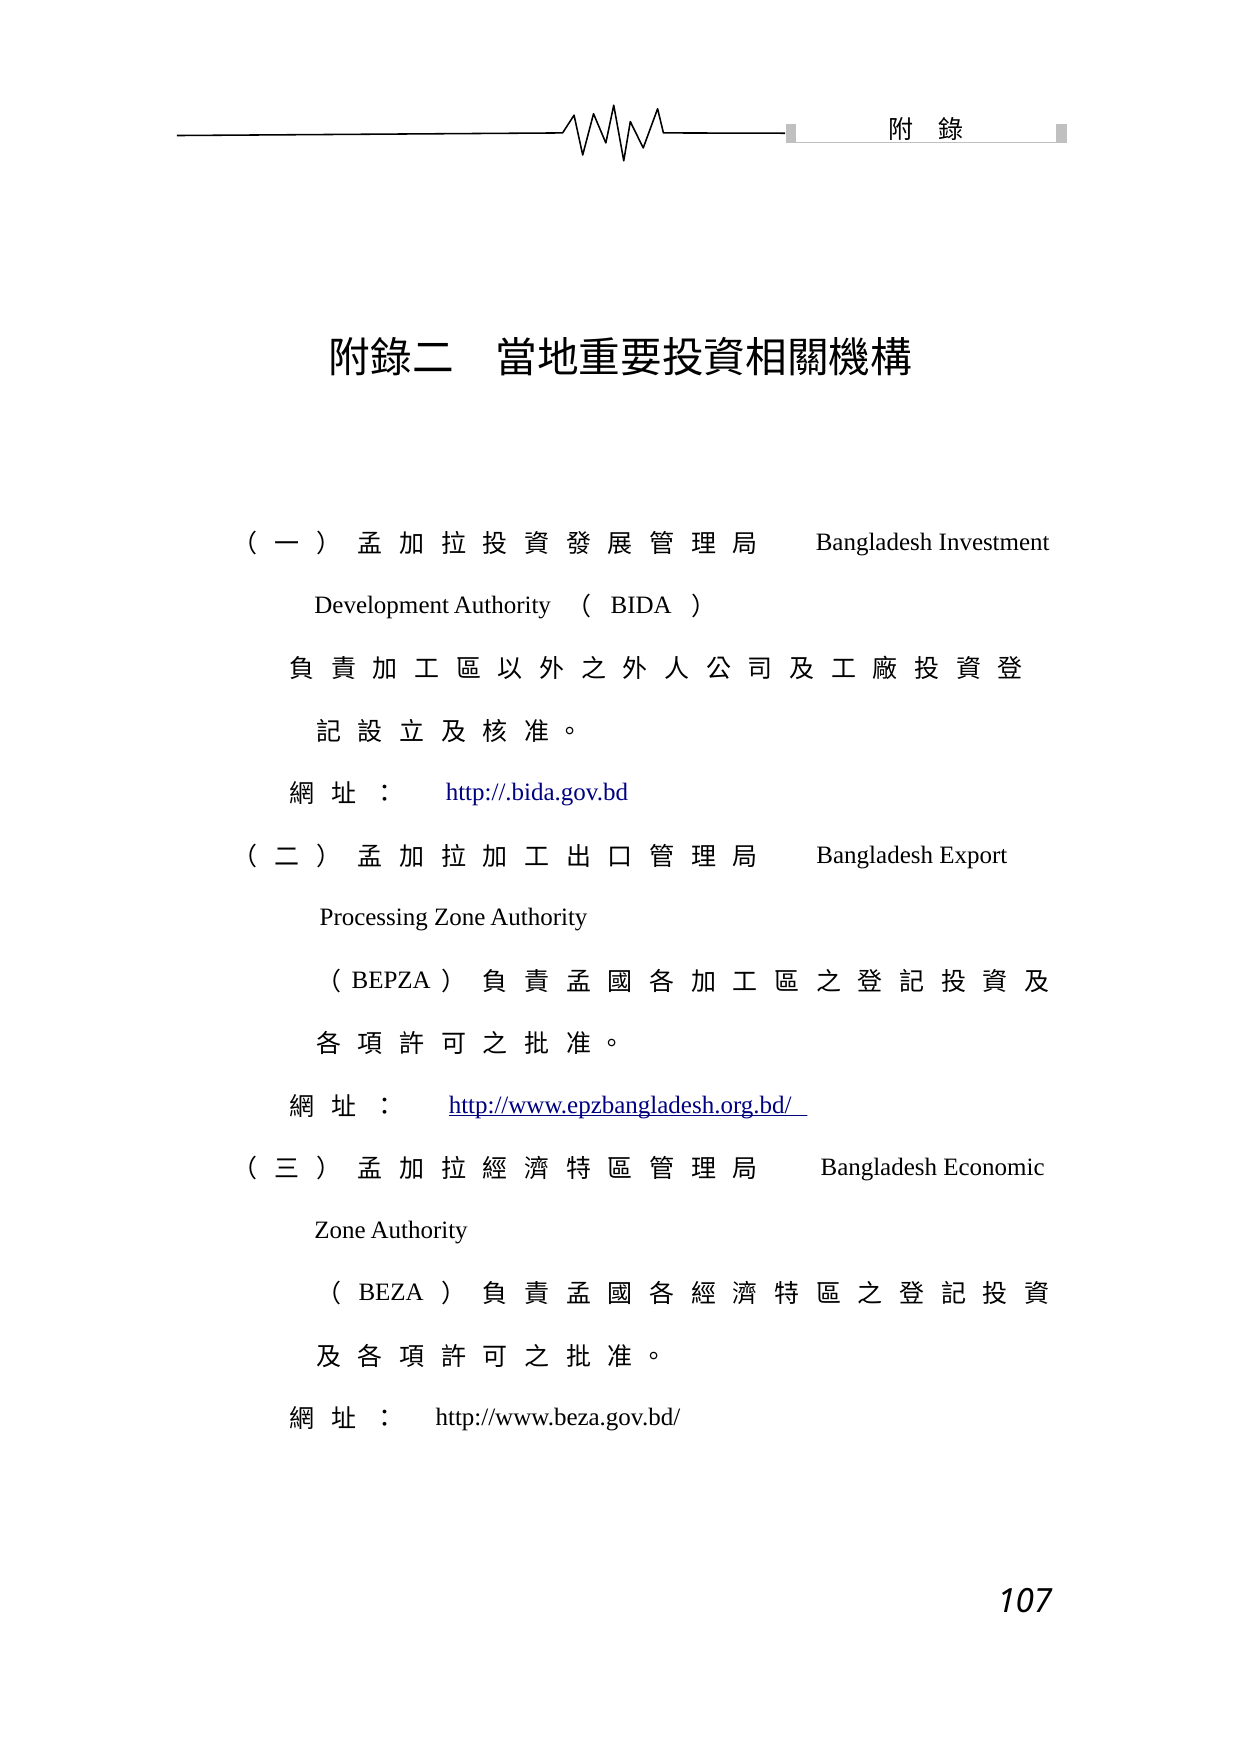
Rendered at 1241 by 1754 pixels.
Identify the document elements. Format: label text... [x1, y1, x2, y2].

text 附錄二 當地重要投資相關機構 [183, 313, 1058, 375]
text （一）孟加拉投資發展管理局 Bangladesh Investment Development Authority（BIDA） [207, 500, 1058, 625]
text 網址：http://.bida.gov.bd [207, 750, 1058, 813]
text 網址：http://www.epzbangladesh.org.bd/ [207, 1063, 1058, 1125]
text （二）孟加拉加工出口管理局 Bangladesh Export Processing Zone Authority （BEPZA）負責孟國各加工區之登記投資及各項許可之批准。 [207, 813, 1058, 1063]
text （三）孟加拉經濟特區管理局 Bangladesh Economic Zone Authority （BEZA）負責孟國各經濟特區之登記投資及各項許可之批准。 [207, 1125, 1058, 1375]
text 網址：http://www.beza.gov.bd/ [207, 1375, 1058, 1438]
text 負責加工區以外之外人公司及工廠投資登記設立及核准。 [207, 625, 1058, 750]
